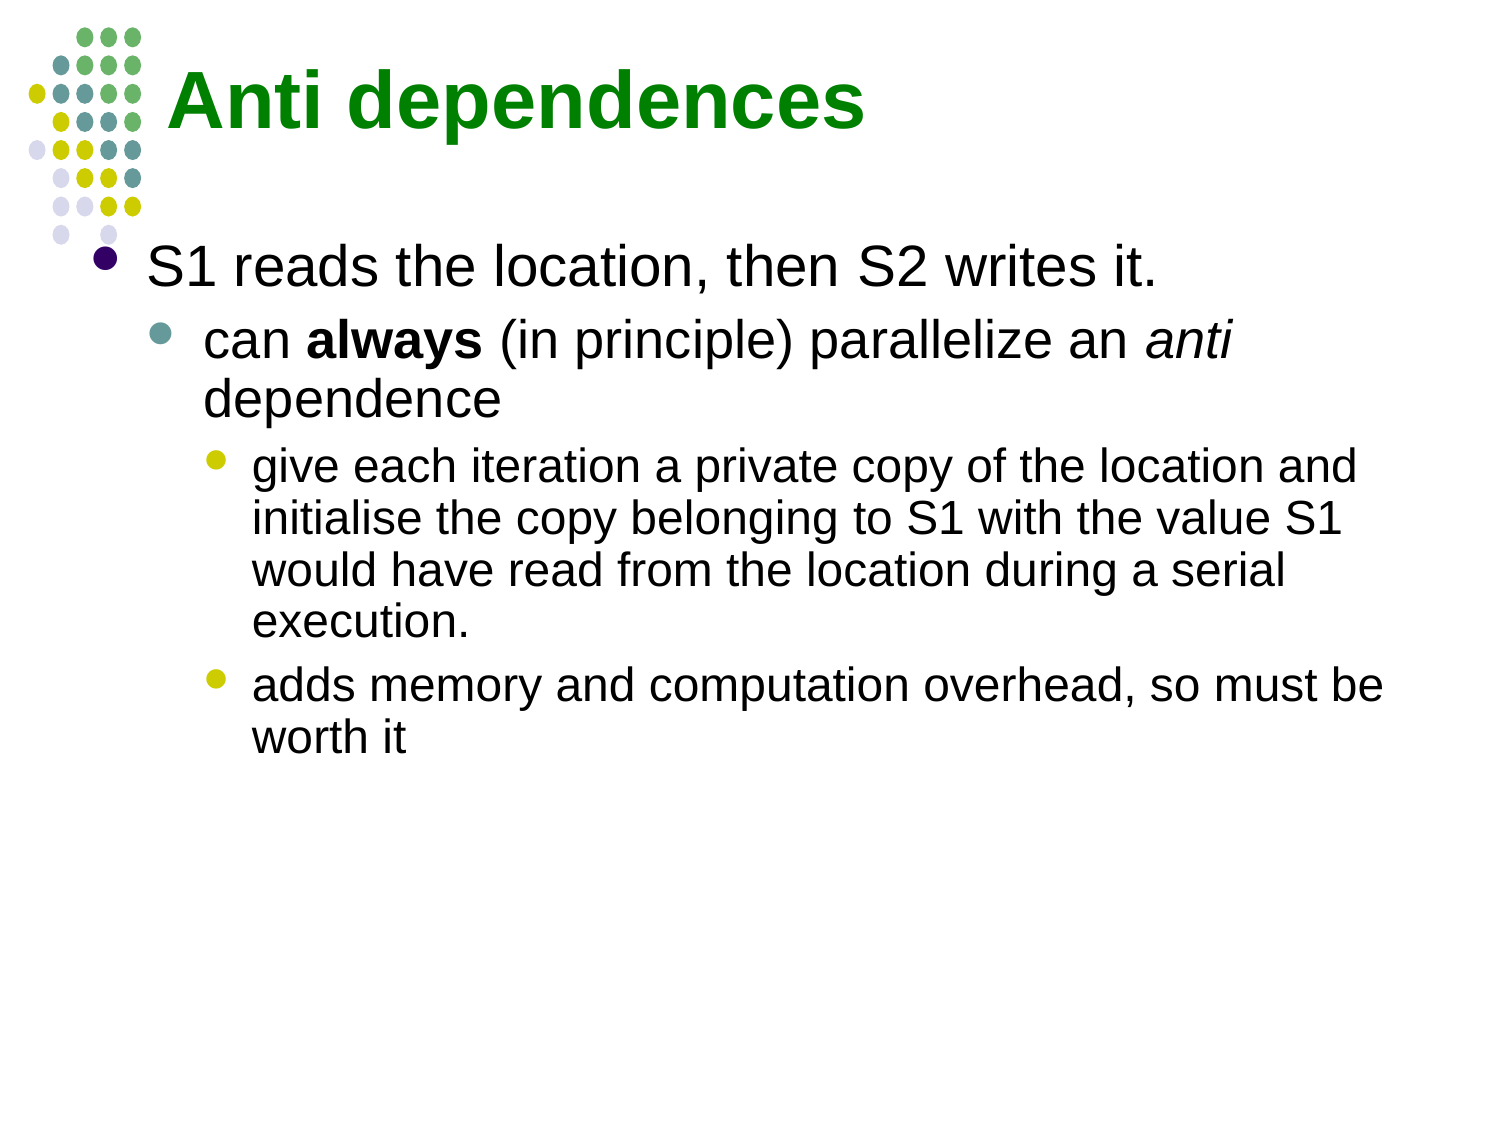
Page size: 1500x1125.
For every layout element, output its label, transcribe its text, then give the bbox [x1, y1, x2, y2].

title Anti dependences [151, 40, 1390, 176]
list S1 reads the location, then S2 writes it. can always (in principle) parallelize an anti dependence give each iteration a private copy of the location and initialise the copy belonging to S1 with the value S1 would have read from the location during a serial execution. adds memory and computation overhead, so must be worth it [75, 228, 1426, 1006]
